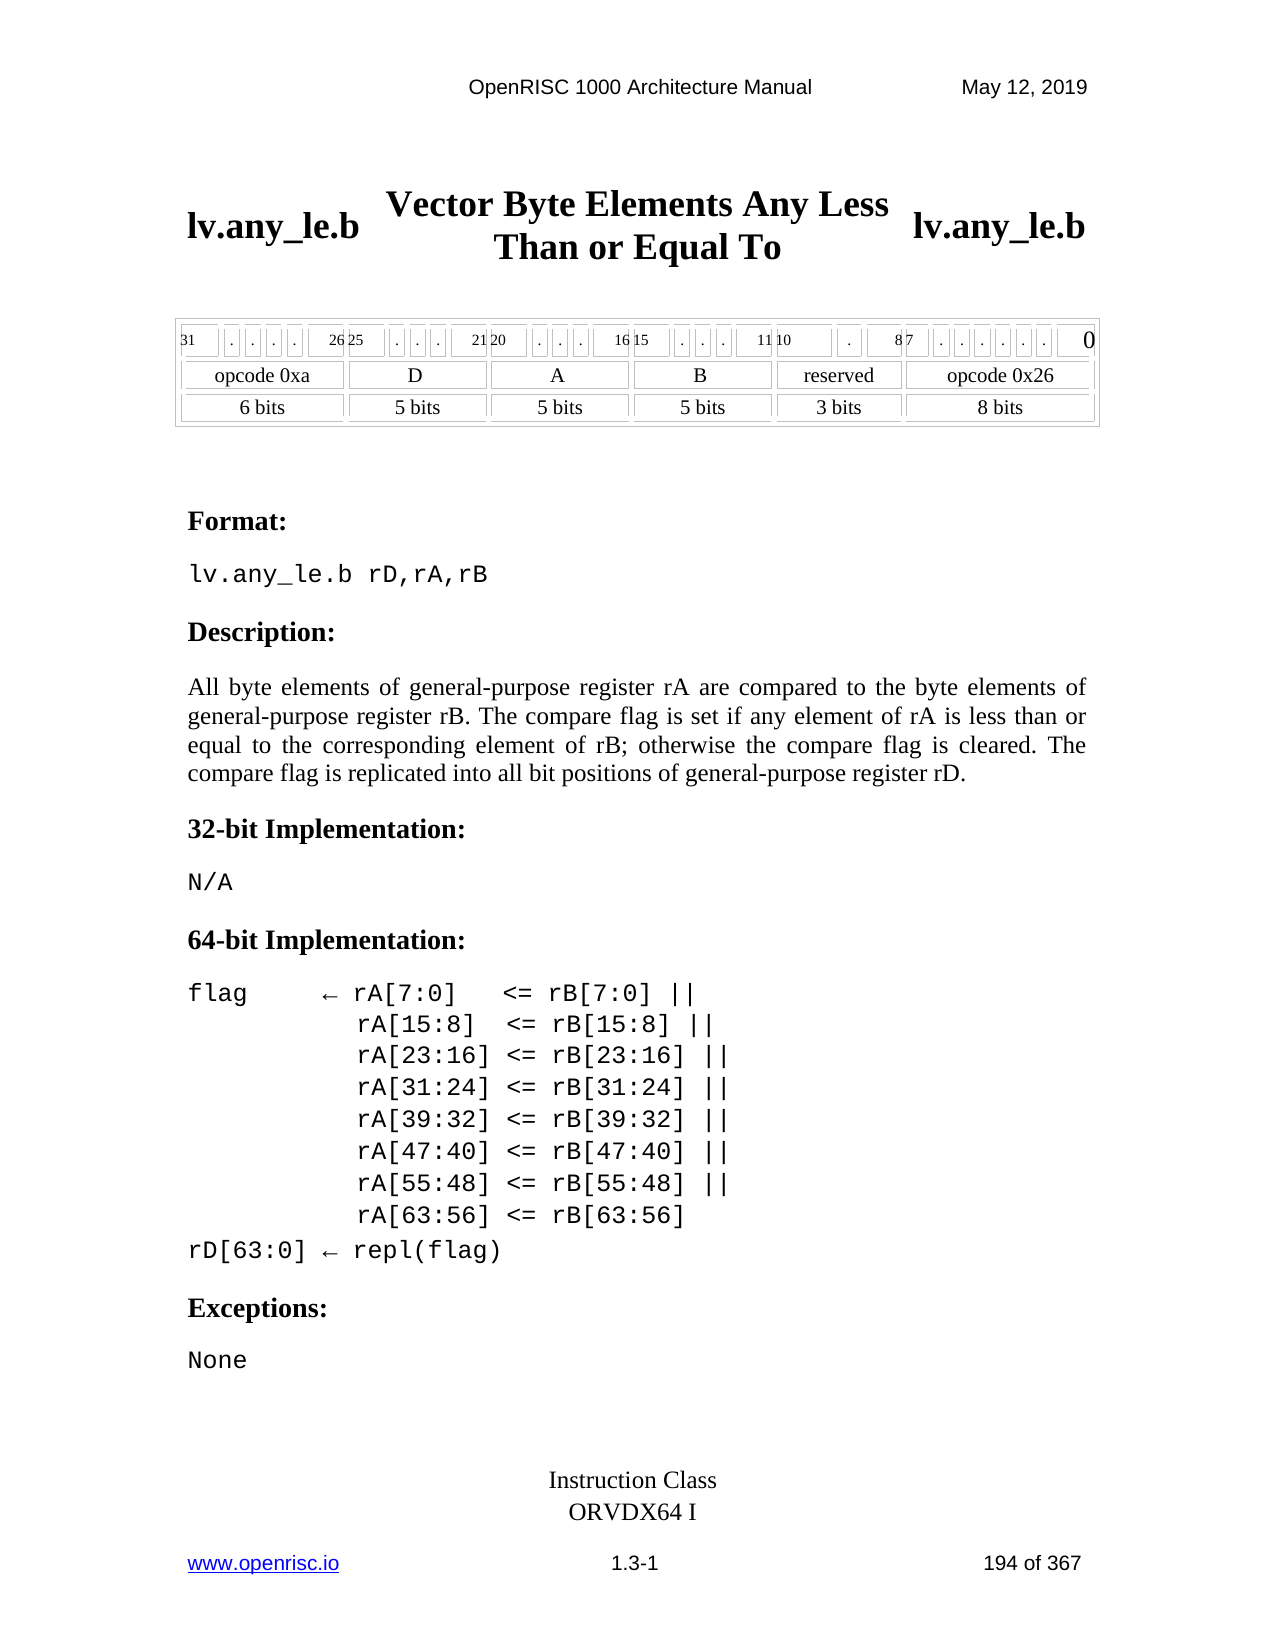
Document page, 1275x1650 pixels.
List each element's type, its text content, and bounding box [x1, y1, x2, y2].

text 32-bit Implementation: [187, 812, 1087, 844]
text N/A [187, 869, 1087, 898]
text Description: [187, 615, 1087, 647]
text 64-bit Implementation: [187, 923, 1087, 955]
text All byte elements of general-purpose register rA are compared to the byte elements of general-purpose register rB. The compare flag is set if any element of rA is less than or equal to the corresponding element of rB; otherwise the compare flag is cleared. The compare flag is replicated into all bit positions of general-purpose register rD. [187, 672, 1087, 787]
text lv.any_le.b rD,rA,rB [187, 561, 1087, 590]
text flag ← rA[7:0] <= rB[7:0] || rA[15:8] <= rB[15:8] || rA[23:16] <= rB[23:16] || rA[31:24] <= rB[31:24] || rA[39:32] <= rB[39:32] || rA[47:40] <= rB[47:40] || rA[55:48] <= rB[55:48] || rA[63:56] <= rB[63:56] rD[63:0] ← repl(flag) [187, 980, 1087, 1266]
text Format: [187, 504, 1087, 536]
text Exceptions: [187, 1291, 1087, 1323]
text None [187, 1348, 1087, 1376]
